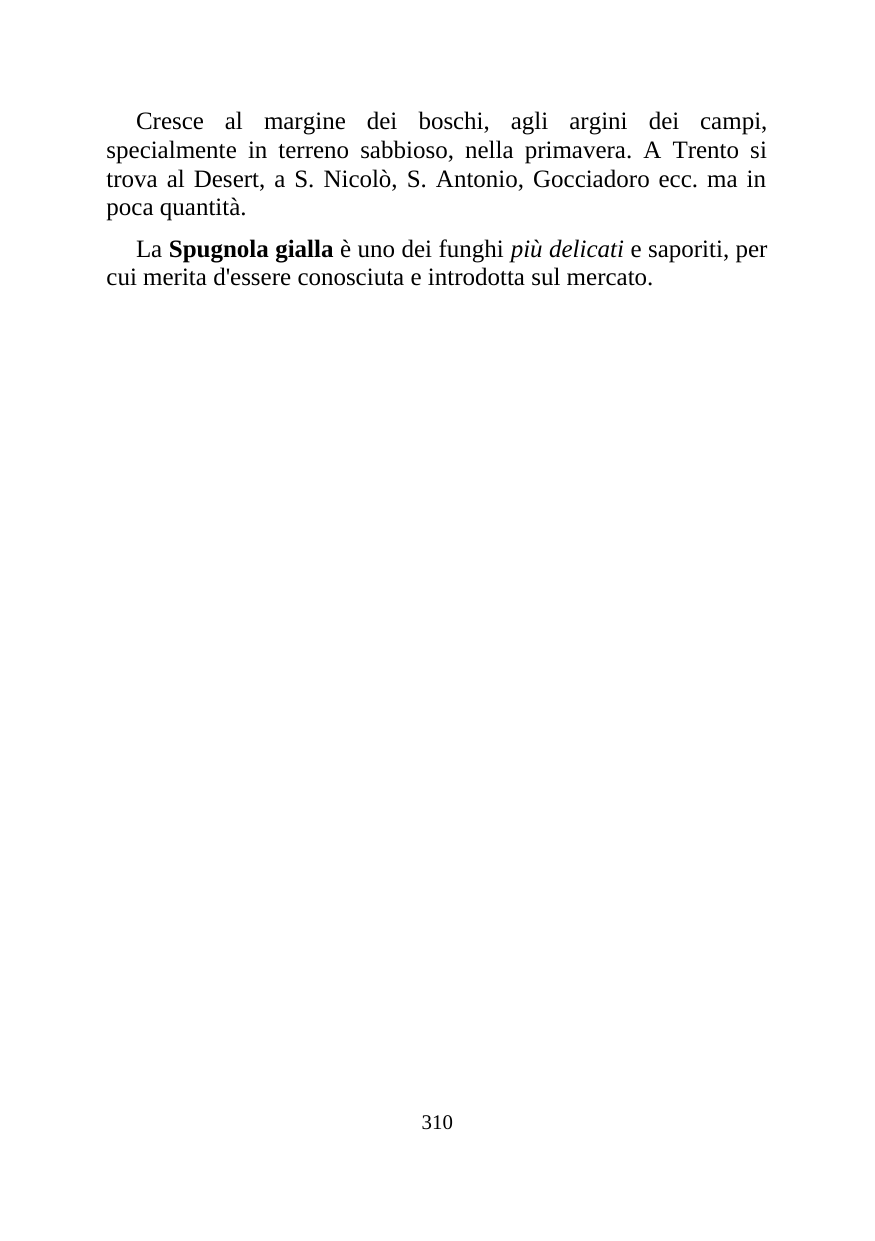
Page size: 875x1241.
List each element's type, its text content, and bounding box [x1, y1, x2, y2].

text Cresce al margine dei boschi, agli argini dei campi, specialmente in terreno sabbioso, nella primavera. A Trento si trova al Desert, a S. Nicolò, S. Antonio, Gocciadoro ecc. ma in poca quantità. [106, 106, 768, 221]
text La Spugnola gialla è uno dei funghi più delicati e saporiti, per cui merita d'essere conosciuta e introdotta sul mercato. [106, 234, 768, 291]
